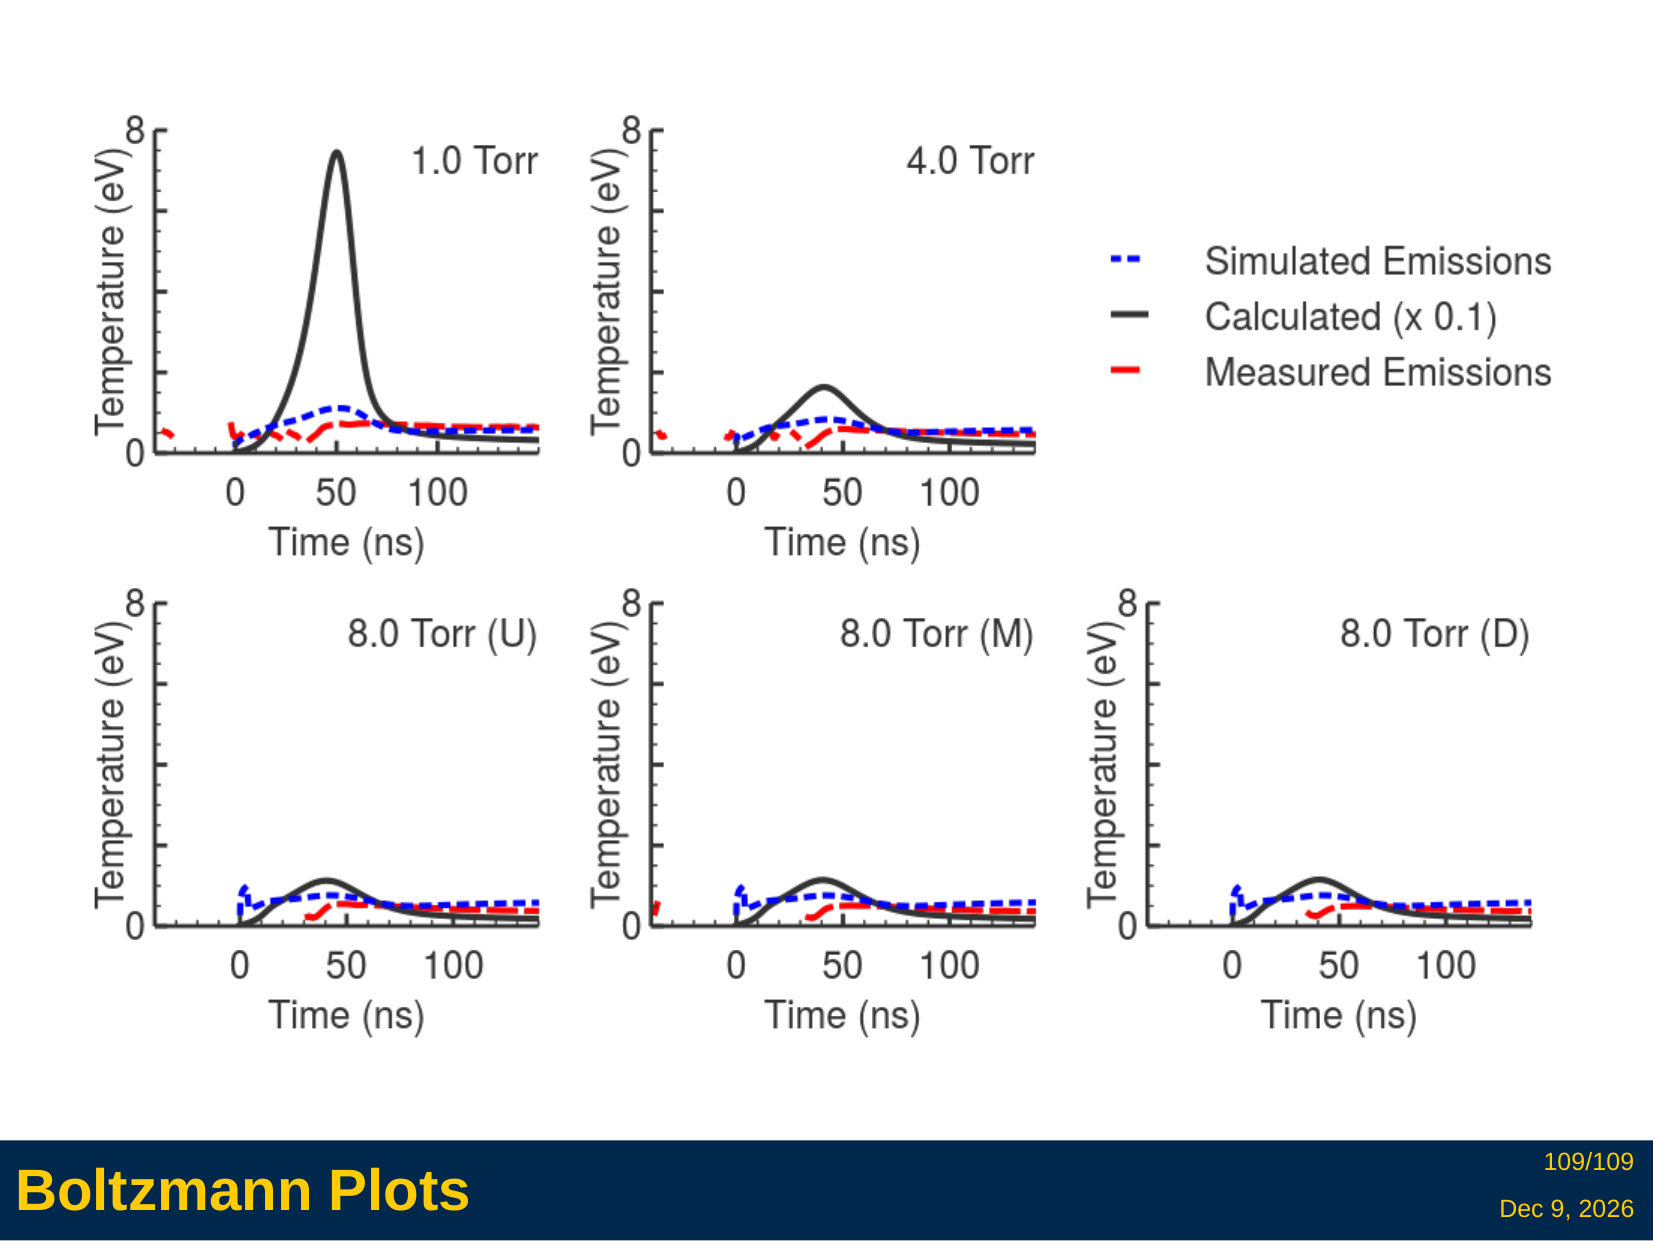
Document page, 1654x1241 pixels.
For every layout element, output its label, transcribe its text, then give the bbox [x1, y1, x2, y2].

picture [80, 93, 1569, 1039]
title Boltzmann Plots [14, 1140, 1380, 1241]
